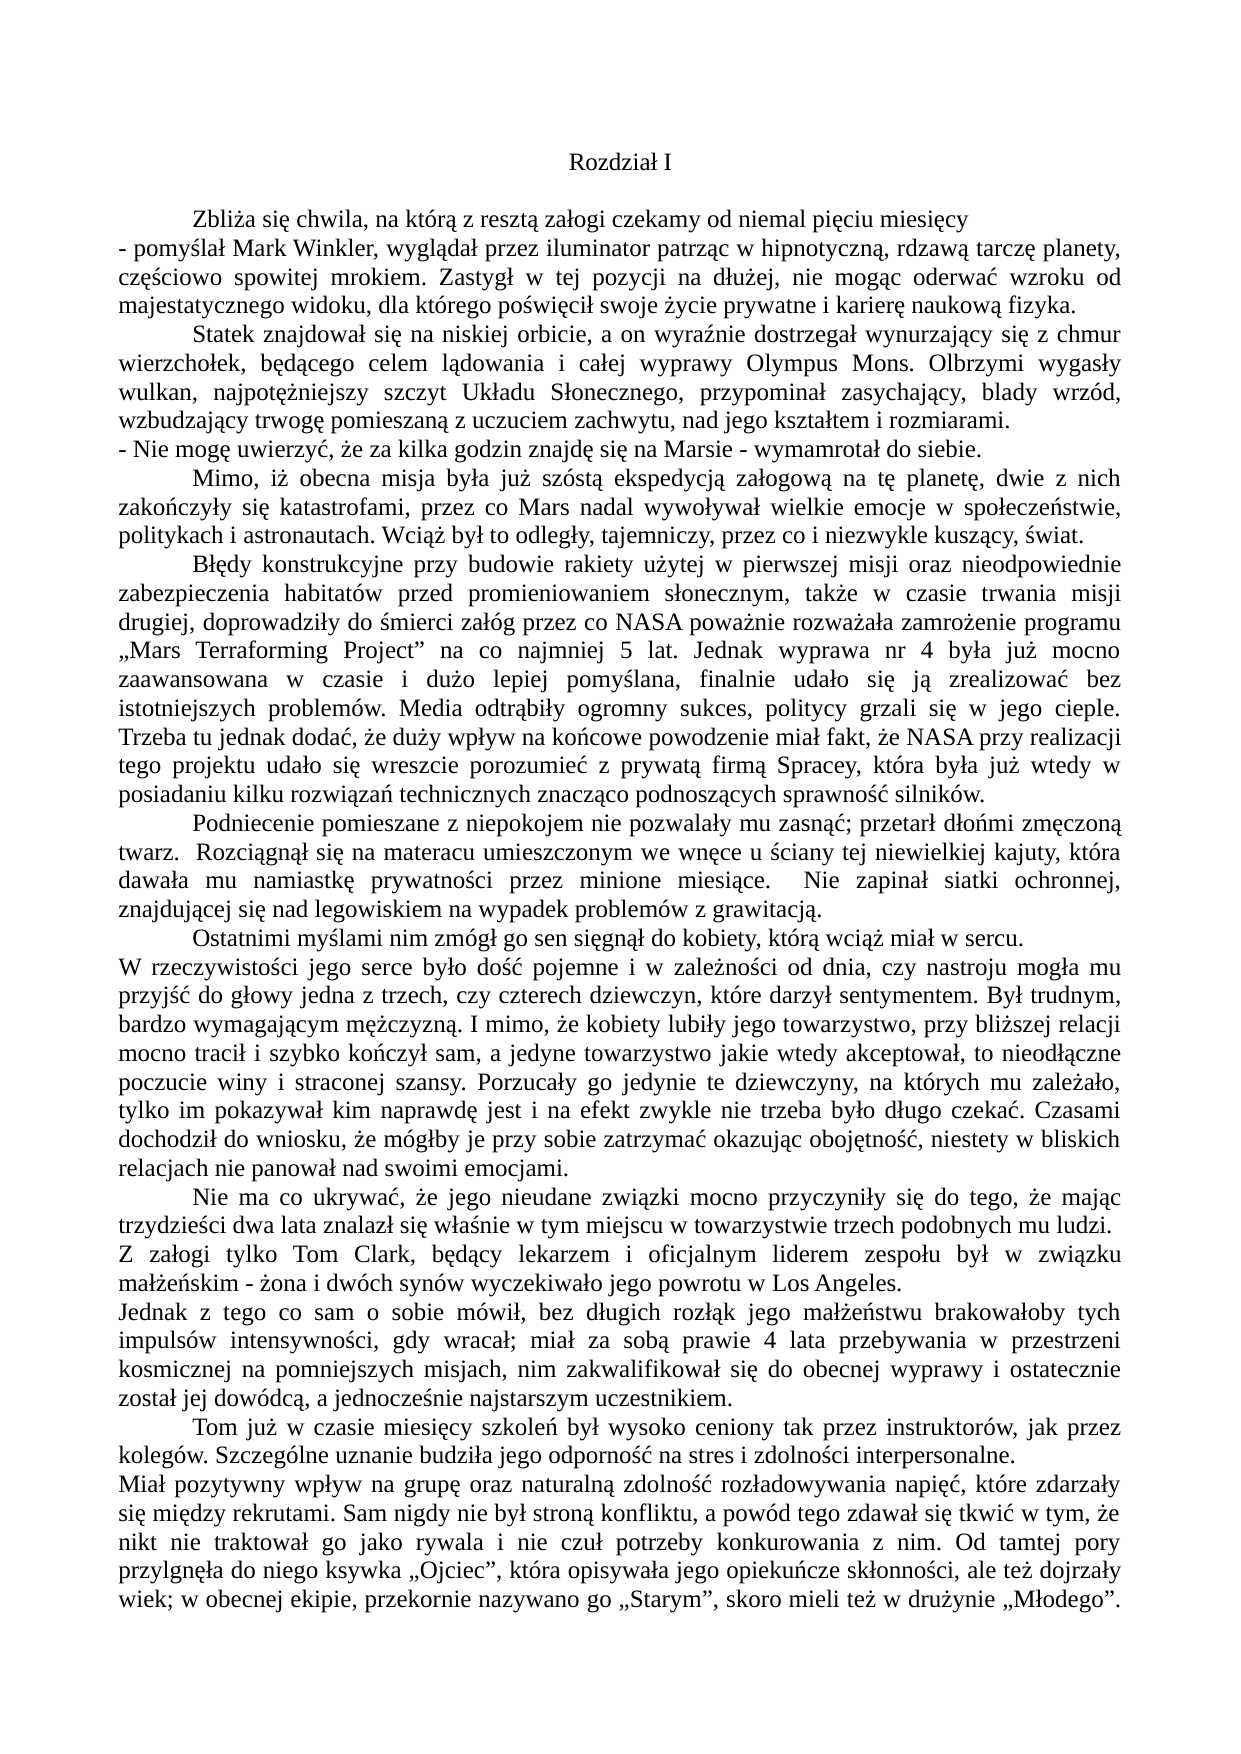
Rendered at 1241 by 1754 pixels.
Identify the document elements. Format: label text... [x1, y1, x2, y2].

text Mimo, iż obecna misja była już szóstą ekspedycją załogową na tę planetę, dwie z nich zakończyły się katastrofami, przez co Mars nadal wywoływał wielkie emocje w społeczeństwie, politykach i astronautach. Wciąż był to odległy, tajemniczy, przez co i niezwykle kuszący, świat. [118, 463, 1122, 549]
text W rzeczywistości jego serce było dość pojemne i w zależności od dnia, czy nastroju mogła mu przyjść do głowy jedna z trzech, czy czterech dziewczyn, które darzył sentymentem. Był trudnym, bardzo wymagającym mężczyzną. I mimo, że kobiety lubiły jego towarzystwo, przy bliższej relacji mocno tracił i szybko kończył sam, a jedyne towarzystwo jakie wtedy akceptował, to nieodłączne poczucie winy i straconej szansy. Porzucały go jedynie te dziewczyny, na których mu zależało, tylko im pokazywał kim naprawdę jest i na efekt zwykle nie trzeba było długo czekać. Czasami dochodził do wniosku, że mógłby je przy sobie zatrzymać okazując obojętność, niestety w bliskich relacjach nie panował nad swoimi emocjami. [118, 952, 1122, 1182]
text Podniecenie pomieszane z niepokojem nie pozwalały mu zasnąć; przetarł dłońmi zmęczoną twarz. Rozciągnął się na materacu umieszczonym we wnęce u ściany tej niewielkiej kajuty, która dawała mu namiastkę prywatności przez minione miesiące. Nie zapinał siatki ochronnej, znajdującej się nad legowiskiem na wypadek problemów z grawitacją. [118, 808, 1122, 923]
text Rozdział I [118, 147, 1122, 176]
text - pomyślał Mark Winkler, wyglądał przez iluminator patrząc w hipnotyczną, rdzawą tarczę planety, częściowo spowitej mrokiem. Zastygł w tej pozycji na dłużej, nie mogąc oderwać wzroku od majestatycznego widoku, dla którego poświęcił swoje życie prywatne i karierę naukową fizyka. [118, 233, 1122, 319]
text Statek znajdował się na niskiej orbicie, a on wyraźnie dostrzegał wynurzający się z chmur wierzchołek, będącego celem lądowania i całej wyprawy Olympus Mons. Olbrzymi wygasły wulkan, najpotężniejszy szczyt Układu Słonecznego, przypominał zasychający, blady wrzód, wzbudzający trwogę pomieszaną z uczuciem zachwytu, nad jego kształtem i rozmiarami. [118, 319, 1122, 434]
text Miał pozytywny wpływ na grupę oraz naturalną zdolność rozładowywania napięć, które zdarzały się między rekrutami. Sam nigdy nie był stroną konfliktu, a powód tego zdawał się tkwić w tym, że nikt nie traktował go jako rywala i nie czuł potrzeby konkurowania z nim. Od tamtej pory przylgnęła do niego ksywka „Ojciec”, która opisywała jego opiekuńcze skłonności, ale też dojrzały wiek; w obecnej ekipie, przekornie nazywano go „Starym”, skoro mieli też w drużynie „Młodego”. [118, 1469, 1122, 1613]
text Nie ma co ukrywać, że jego nieudane związki mocno przyczyniły się do tego, że mając trzydzieści dwa lata znalazł się właśnie w tym miejscu w towarzystwie trzech podobnych mu ludzi. [118, 1182, 1122, 1239]
text Jednak z tego co sam o sobie mówił, bez długich rozłąk jego małżeństwu brakowałoby tych impulsów intensywności, gdy wracał; miał za sobą prawie 4 lata przebywania w przestrzeni kosmicznej na pomniejszych misjach, nim zakwalifikował się do obecnej wyprawy i ostatecznie został jej dowódcą, a jednocześnie najstarszym uczestnikiem. [118, 1297, 1122, 1412]
text Zbliża się chwila, na którą z resztą załogi czekamy od niemal pięciu miesięcy [118, 204, 1122, 233]
text Błędy konstrukcyjne przy budowie rakiety użytej w pierwszej misji oraz nieodpowiednie zabezpieczenia habitatów przed promieniowaniem słonecznym, także w czasie trwania misji drugiej, doprowadziły do śmierci załóg przez co NASA poważnie rozważała zamrożenie programu „Mars Terraforming Project” na co najmniej 5 lat. Jednak wyprawa nr 4 była już mocno zaawansowana w czasie i dużo lepiej pomyślana, finalnie udało się ją zrealizować bez istotniejszych problemów. Media odtrąbiły ogromny sukces, politycy grzali się w jego cieple. Trzeba tu jednak dodać, że duży wpływ na końcowe powodzenie miał fakt, że NASA przy realizacji tego projektu udało się wreszcie porozumieć z prywatą firmą Spracey, która była już wtedy w posiadaniu kilku rozwiązań technicznych znacząco podnoszących sprawność silników. [118, 549, 1122, 808]
text Tom już w czasie miesięcy szkoleń był wysoko ceniony tak przez instruktorów, jak przez kolegów. Szczególne uznanie budziła jego odporność na stres i zdolności interpersonalne. [118, 1412, 1122, 1469]
text Z załogi tylko Tom Clark, będący lekarzem i oficjalnym liderem zespołu był w związku małżeńskim - żona i dwóch synów wyczekiwało jego powrotu w Los Angeles. [118, 1239, 1122, 1297]
text - Nie mogę uwierzyć, że za kilka godzin znajdę się na Marsie - wymamrotał do siebie. [118, 434, 1122, 463]
text Ostatnimi myślami nim zmógł go sen sięgnął do kobiety, którą wciąż miał w sercu. [118, 923, 1122, 952]
